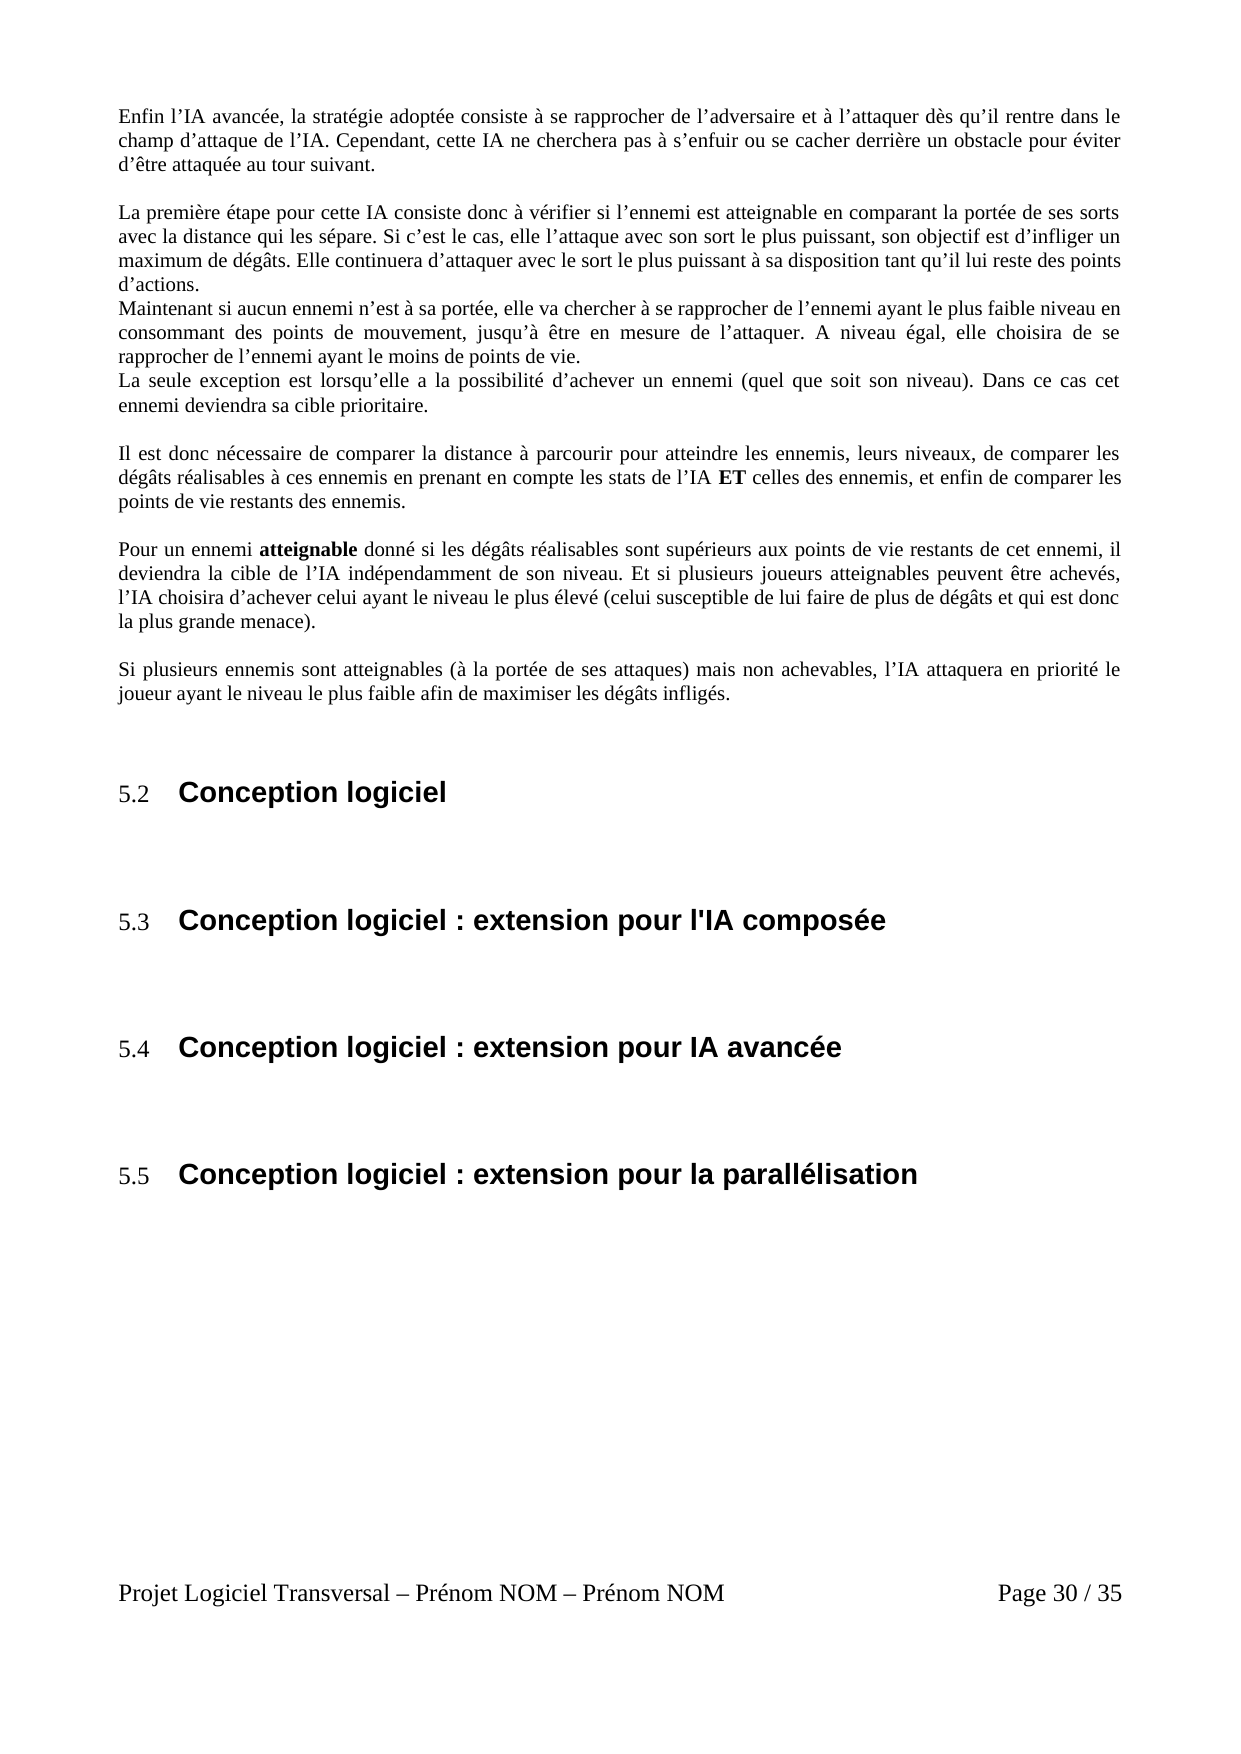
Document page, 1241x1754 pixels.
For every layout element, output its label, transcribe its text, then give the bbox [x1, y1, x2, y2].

text La première étape pour cette IA consiste donc à vérifier si l’ennemi est atteignable en comparant la portée de ses sorts avec la distance qui les sépare. Si c’est le cas, elle l’attaque avec son sort le plus puissant, son objectif est d’infliger un maximum de dégâts. Elle continuera d’attaquer avec le sort le plus puissant à sa disposition tant qu’il lui reste des points d’actions. [118, 200, 1122, 296]
list Conception logiciel [118, 775, 1122, 809]
text Enfin l’IA avancée, la stratégie adoptée consiste à se rapprocher de l’adversaire et à l’attaquer dès qu’il rentre dans le champ d’attaque de l’IA. Cependant, cette IA ne cherchera pas à s’enfuir ou se cacher derrière un obstacle pour éviter d’être attaquée au tour suivant. [118, 104, 1122, 176]
list Conception logiciel : extension pour la parallélisation [118, 1157, 1122, 1191]
text Maintenant si aucun ennemi n’est à sa portée, elle va chercher à se rapprocher de l’ennemi ayant le plus faible niveau en consommant des points de mouvement, jusqu’à être en mesure de l’attaquer. A niveau égal, elle choisira de se rapprocher de l’ennemi ayant le moins de points de vie. [118, 296, 1122, 368]
list Conception logiciel : extension pour l'IA composée [118, 903, 1122, 936]
text Si plusieurs ennemis sont atteignables (à la portée de ses attaques) mais non achevables, l’IA attaquera en priorité le joueur ayant le niveau le plus faible afin de maximiser les dégâts infligés. [118, 657, 1122, 705]
text Pour un ennemi atteignable donné si les dégâts réalisables sont supérieurs aux points de vie restants de cet ennemi, il deviendra la cible de l’IA indépendamment de son niveau. Et si plusieurs joueurs atteignables peuvent être achevés, l’IA choisira d’achever celui ayant le niveau le plus élevé (celui susceptible de lui faire de plus de dégâts et qui est donc la plus grande menace). [118, 537, 1122, 633]
list Conception logiciel : extension pour IA avancée [118, 1030, 1122, 1063]
text Il est donc nécessaire de comparer la distance à parcourir pour atteindre les ennemis, leurs niveaux, de comparer les dégâts réalisables à ces ennemis en prenant en compte les stats de l’IA ET celles des ennemis, et enfin de comparer les points de vie restants des ennemis. [118, 441, 1122, 513]
text La seule exception est lorsqu’elle a la possibilité d’achever un ennemi (quel que soit son niveau). Dans ce cas cet ennemi deviendra sa cible prioritaire. [118, 368, 1122, 417]
